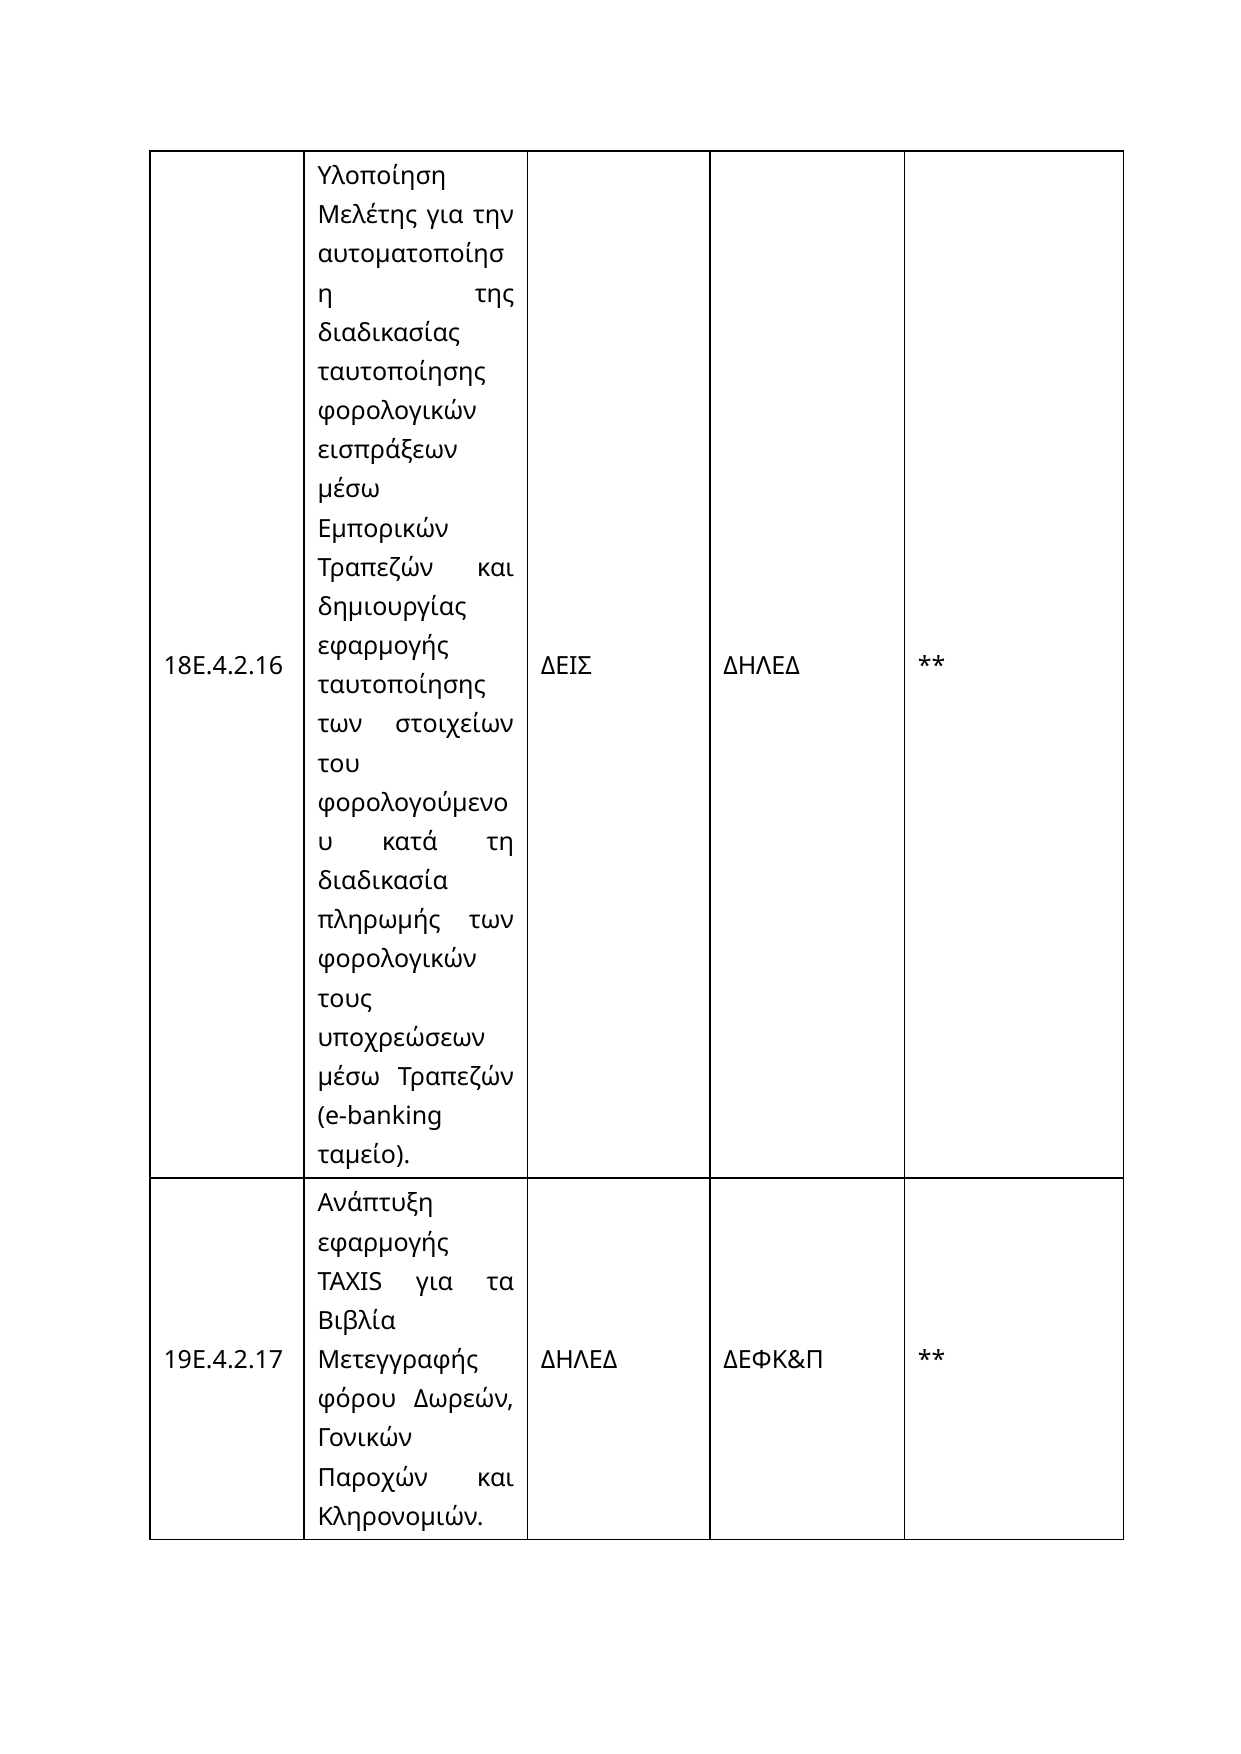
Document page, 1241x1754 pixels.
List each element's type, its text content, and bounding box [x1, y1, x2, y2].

table_cell ** [905, 1179, 1123, 1539]
table_cell ΔΗΛΕΔ [711, 152, 904, 1177]
table_cell 18Ε.4.2.16 [151, 152, 303, 1177]
table_cell Υλοποίηση Μελέτης για την αυτοματοποίηση της διαδικασίας ταυτοποίησης φορολογικών εισπράξεων μέσω Εμπορικών Τραπεζών και δημιουργίας εφαρμογής ταυτοποίησης των στοιχείων του φορολογούμενου κατά τη διαδικασία πληρωμής των φορολογικών τους υποχρεώσεων μέσω Τραπεζών (e-banking ταμείο). [305, 152, 527, 1177]
table_cell ΔΕΦΚ&Π [711, 1179, 904, 1539]
table_cell ΔΕΙΣ [528, 152, 709, 1177]
table_cell ΔΗΛΕΔ [528, 1179, 709, 1539]
table_cell ** [905, 152, 1123, 1177]
table_cell 19E.4.2.17 [151, 1179, 303, 1539]
table_cell Ανάπτυξη εφαρμογής TAXIS για τα Βιβλία Μετεγγραφής φόρου Δωρεών, Γονικών Παροχών και Κληρονομιών. [305, 1179, 527, 1539]
